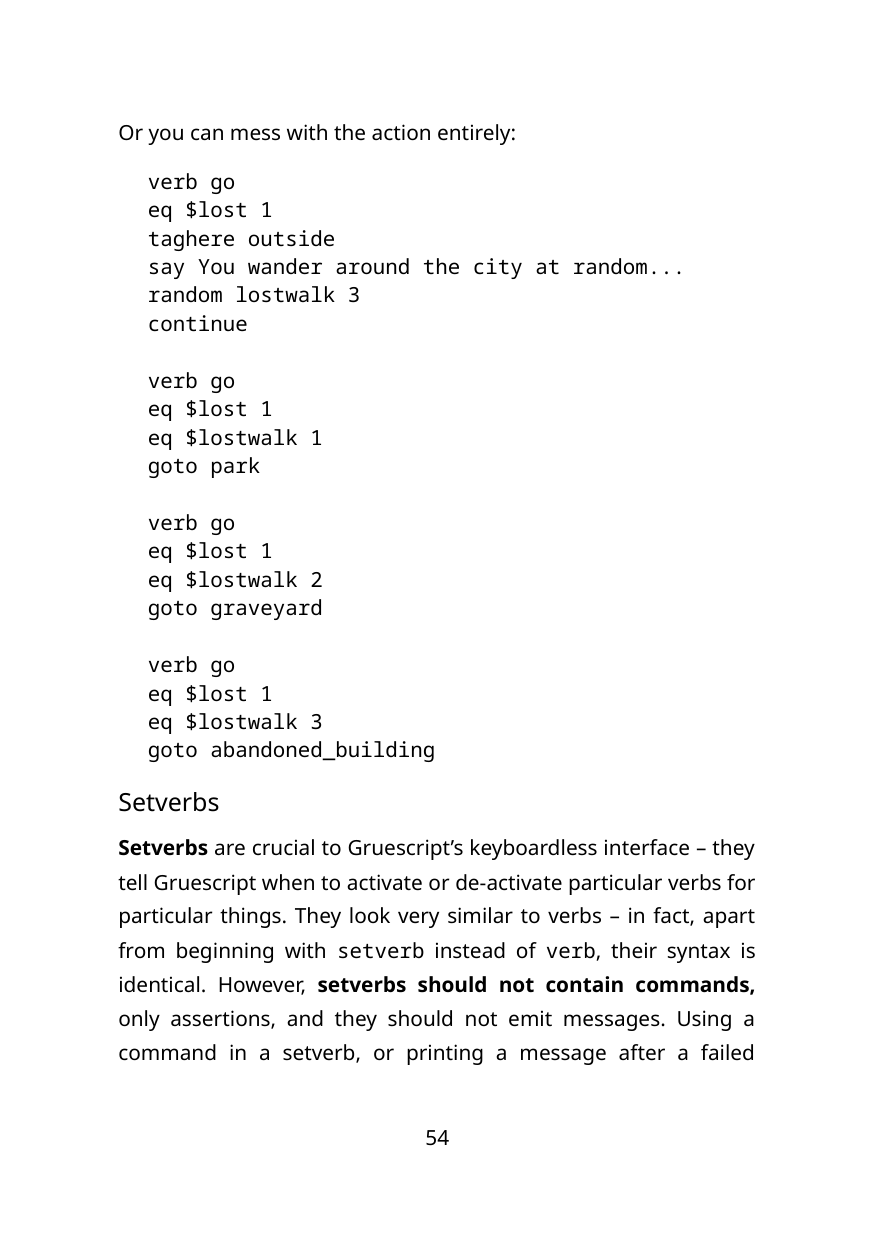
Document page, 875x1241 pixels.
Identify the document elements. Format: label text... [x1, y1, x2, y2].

text verb go [148, 508, 756, 536]
text eq $lost 1 [148, 536, 756, 565]
text goto abandoned_building [148, 736, 756, 764]
text say You wander around the city at random... [148, 252, 756, 281]
text verb go [148, 650, 756, 679]
text eq $lost 1 [148, 679, 756, 707]
text Setverbs are crucial to Gruescript’s keyboardless interface – they tell Gruescript when to activate or de-activate particular verbs for particular things. They look very similar to verbs – in fact, apart from beginning with setverb instead of verb, their syntax is identical. However, setverbs should not contain commands, only assertions, and they should not emit messages. Using a command in a setverb, or printing a message after a failed [118, 833, 756, 1066]
text verb go [148, 366, 756, 394]
text random lostwalk 3 [148, 281, 756, 309]
text goto park [148, 451, 756, 479]
text eq $lostwalk 2 [148, 565, 756, 593]
subtitle Setverbs [118, 785, 756, 819]
text taghere outside [148, 224, 756, 252]
text continue [148, 309, 756, 337]
text eq $lost 1 [148, 394, 756, 423]
text goto graveyard [148, 593, 756, 622]
text eq $lost 1 [148, 195, 756, 224]
text Or you can mess with the action entirely: [118, 118, 756, 147]
text eq $lostwalk 1 [148, 423, 756, 451]
text verb go [148, 167, 756, 195]
text eq $lostwalk 3 [148, 707, 756, 736]
